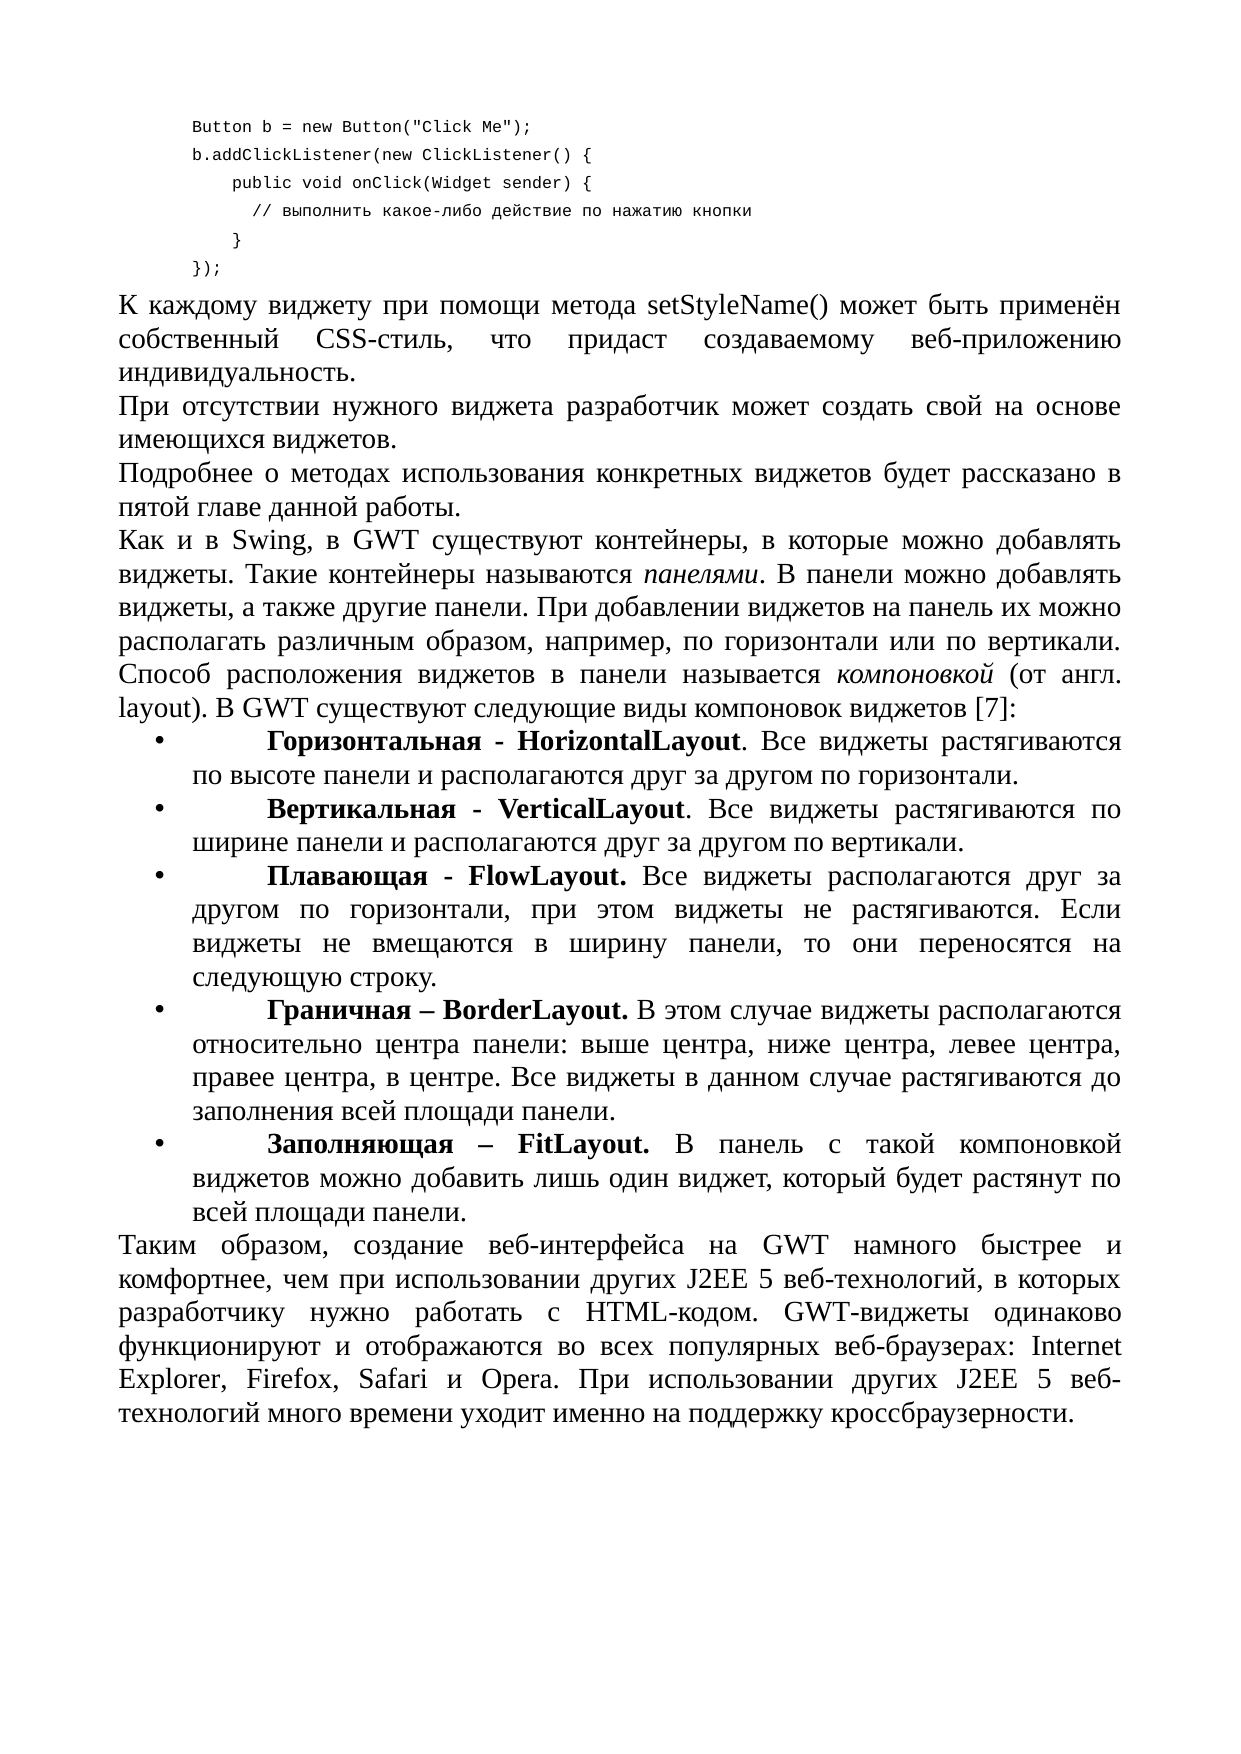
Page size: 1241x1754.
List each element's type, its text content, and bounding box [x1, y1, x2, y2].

text К каждому виджету при помощи метода setStyleName() может быть применён собственный CSS-стиль, что придаст создаваемому веб-приложению индивидуальность. [118, 287, 1122, 388]
text } [118, 231, 1122, 250]
text b.addClickListener(new ClickListener() { [118, 146, 1122, 165]
list Плавающая - FlowLayout. Все виджеты располагаются друг за другом по горизонтали, при этом виджеты не растягиваются. Если виджеты не вмещаются в ширину панели, то они переносятся на следующую строку. [154, 858, 1122, 992]
text Таким образом, создание веб-интерфейса на GWT намного быстрее и комфортнее, чем при использовании других J2EE 5 веб-технологий, в которых разработчику нужно работать с HTML-кодом. GWT-виджеты одинаково функционируют и отображаются во всех популярных веб-браузерах: Internet Explorer, Firefox, Safari и Opera. При использовании других J2EE 5 веб-технологий много времени уходит именно на поддержку кроссбраузерности. [118, 1227, 1122, 1428]
list Вертикальная - VerticalLayout. Все виджеты растягиваются по ширине панели и располагаются друг за другом по вертикали. [154, 791, 1122, 858]
list Граничная – BorderLayout. В этом случае виджеты располагаются относительно центра панели: выше центра, ниже центра, левее центра, правее центра, в центре. Все виджеты в данном случае растягиваются до заполнения всей площади панели. [154, 992, 1122, 1126]
list Горизонтальная - HorizontalLayout. Все виджеты растягиваются по высоте панели и располагаются друг за другом по горизонтали. [154, 723, 1122, 791]
text // выполнить какое-либо действие по нажатию кнопки [118, 203, 1122, 222]
text Подробнее о методах использования конкретных виджетов будет рассказано в пятой главе данной работы. [118, 455, 1122, 522]
list Заполняющая – FitLayout. В панель с такой компоновкой виджетов можно добавить лишь один виджет, который будет растянут по всей площади панели. [154, 1126, 1122, 1227]
text public void onClick(Widget sender) { [118, 174, 1122, 193]
text Button b = new Button("Click Me"); [118, 118, 1122, 137]
text }); [118, 259, 1122, 278]
text Как и в Swing, в GWT существуют контейнеры, в которые можно добавлять виджеты. Такие контейнеры называются панелями. В панели можно добавлять виджеты, а также другие панели. При добавлении виджетов на панель их можно располагать различным образом, например, по горизонтали или по вертикали. Способ расположения виджетов в панели называется компоновкой (от англ. layout). В GWT существуют следующие виды компоновок виджетов [7]: [118, 522, 1122, 723]
text При отсутствии нужного виджета разработчик может создать свой на основе имеющихся виджетов. [118, 388, 1122, 455]
